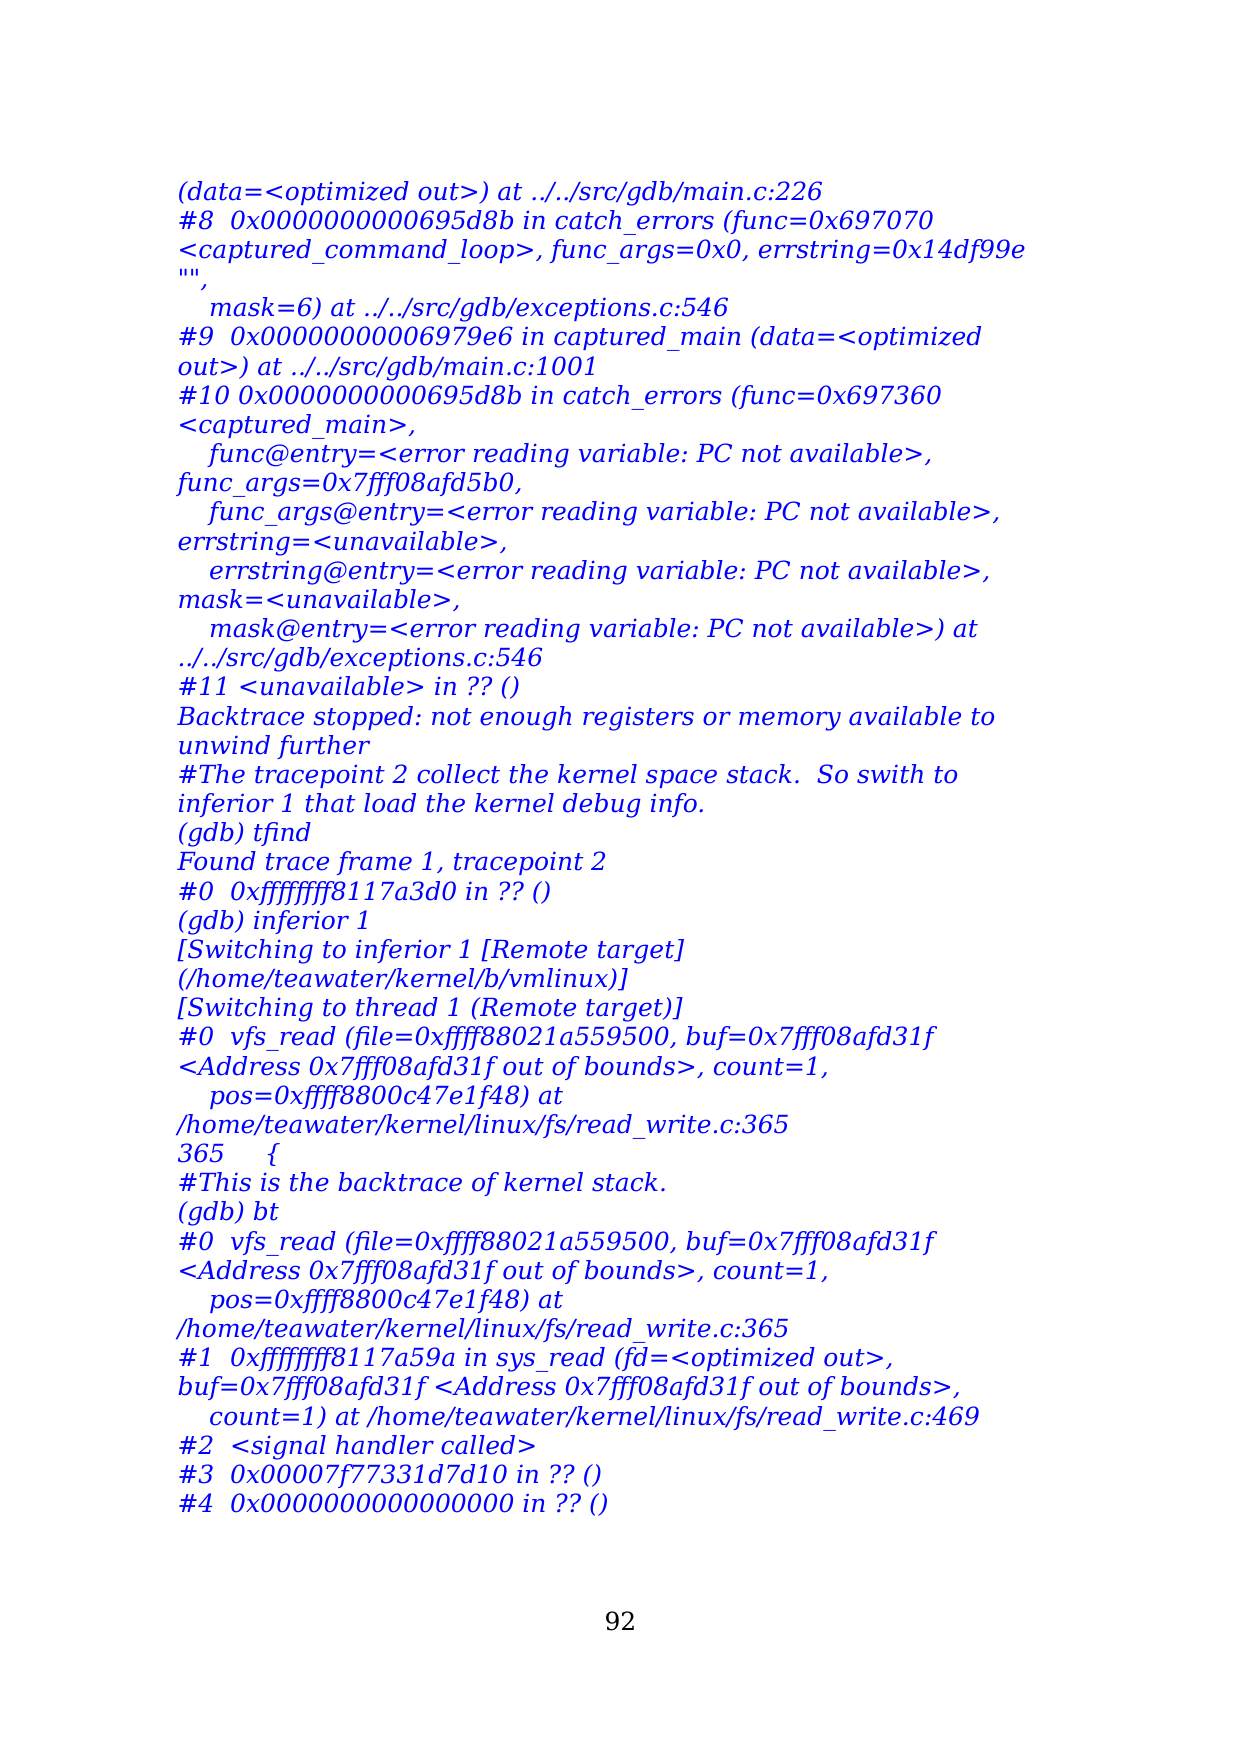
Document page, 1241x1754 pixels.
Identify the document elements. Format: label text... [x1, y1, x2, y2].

text (gdb) bt [177, 1198, 1063, 1227]
text (data=<optimized out>) at ../../src/gdb/main.c:226 [177, 177, 1063, 206]
text func@entry=<error reading variable: PC not available>, func_args=0x7fff08afd5b0, [177, 439, 1063, 498]
text mask@entry=<error reading variable: PC not available>) at ../../src/gdb/exceptions.c:546 [177, 614, 1063, 673]
text Backtrace stopped: not enough registers or memory available to unwind further [177, 702, 1063, 760]
text (gdb) tfind [177, 818, 1063, 848]
text #0 vfs_read (file=0xffff88021a559500, buf=0x7fff08afd31f <Address 0x7fff08afd31f out of bounds>, count=1, [177, 1023, 1063, 1081]
text 365 { [177, 1139, 1063, 1168]
text #The tracepoint 2 collect the kernel space stack. So swith to inferior 1 that load the kernel debug info. [177, 760, 1063, 818]
text #0 0xffffffff8117a3d0 in ?? () [177, 877, 1063, 906]
text #0 vfs_read (file=0xffff88021a559500, buf=0x7fff08afd31f <Address 0x7fff08afd31f out of bounds>, count=1, [177, 1227, 1063, 1285]
text #11 <unavailable> in ?? () [177, 673, 1063, 702]
text #This is the backtrace of kernel stack. [177, 1168, 1063, 1198]
text errstring@entry=<error reading variable: PC not available>, mask=<unavailable>, [177, 556, 1063, 614]
text Found trace frame 1, tracepoint 2 [177, 848, 1063, 877]
text #1 0xffffffff8117a59a in sys_read (fd=<optimized out>, buf=0x7fff08afd31f <Address 0x7fff08afd31f out of bounds>, [177, 1343, 1063, 1402]
text [Switching to inferior 1 [Remote target] (/home/teawater/kernel/b/vmlinux)] [177, 935, 1063, 993]
text #10 0x0000000000695d8b in catch_errors (func=0x697360 <captured_main>, [177, 381, 1063, 439]
text pos=0xffff8800c47e1f48) at /home/teawater/kernel/linux/fs/read_write.c:365 [177, 1081, 1063, 1139]
text count=1) at /home/teawater/kernel/linux/fs/read_write.c:469 [177, 1402, 1063, 1431]
text pos=0xffff8800c47e1f48) at /home/teawater/kernel/linux/fs/read_write.c:365 [177, 1285, 1063, 1343]
text func_args@entry=<error reading variable: PC not available>, errstring=<unavailable>, [177, 498, 1063, 556]
text #3 0x00007f77331d7d10 in ?? () [177, 1460, 1063, 1489]
text #9 0x00000000006979e6 in captured_main (data=<optimized out>) at ../../src/gdb/main.c:1001 [177, 323, 1063, 381]
text (gdb) inferior 1 [177, 906, 1063, 935]
text #2 <signal handler called> [177, 1431, 1063, 1460]
text [Switching to thread 1 (Remote target)] [177, 993, 1063, 1023]
text mask=6) at ../../src/gdb/exceptions.c:546 [177, 293, 1063, 323]
text #8 0x0000000000695d8b in catch_errors (func=0x697070 <captured_command_loop>, func_args=0x0, errstring=0x14df99e "", [177, 206, 1063, 293]
text #4 0x0000000000000000 in ?? () [177, 1489, 1063, 1518]
